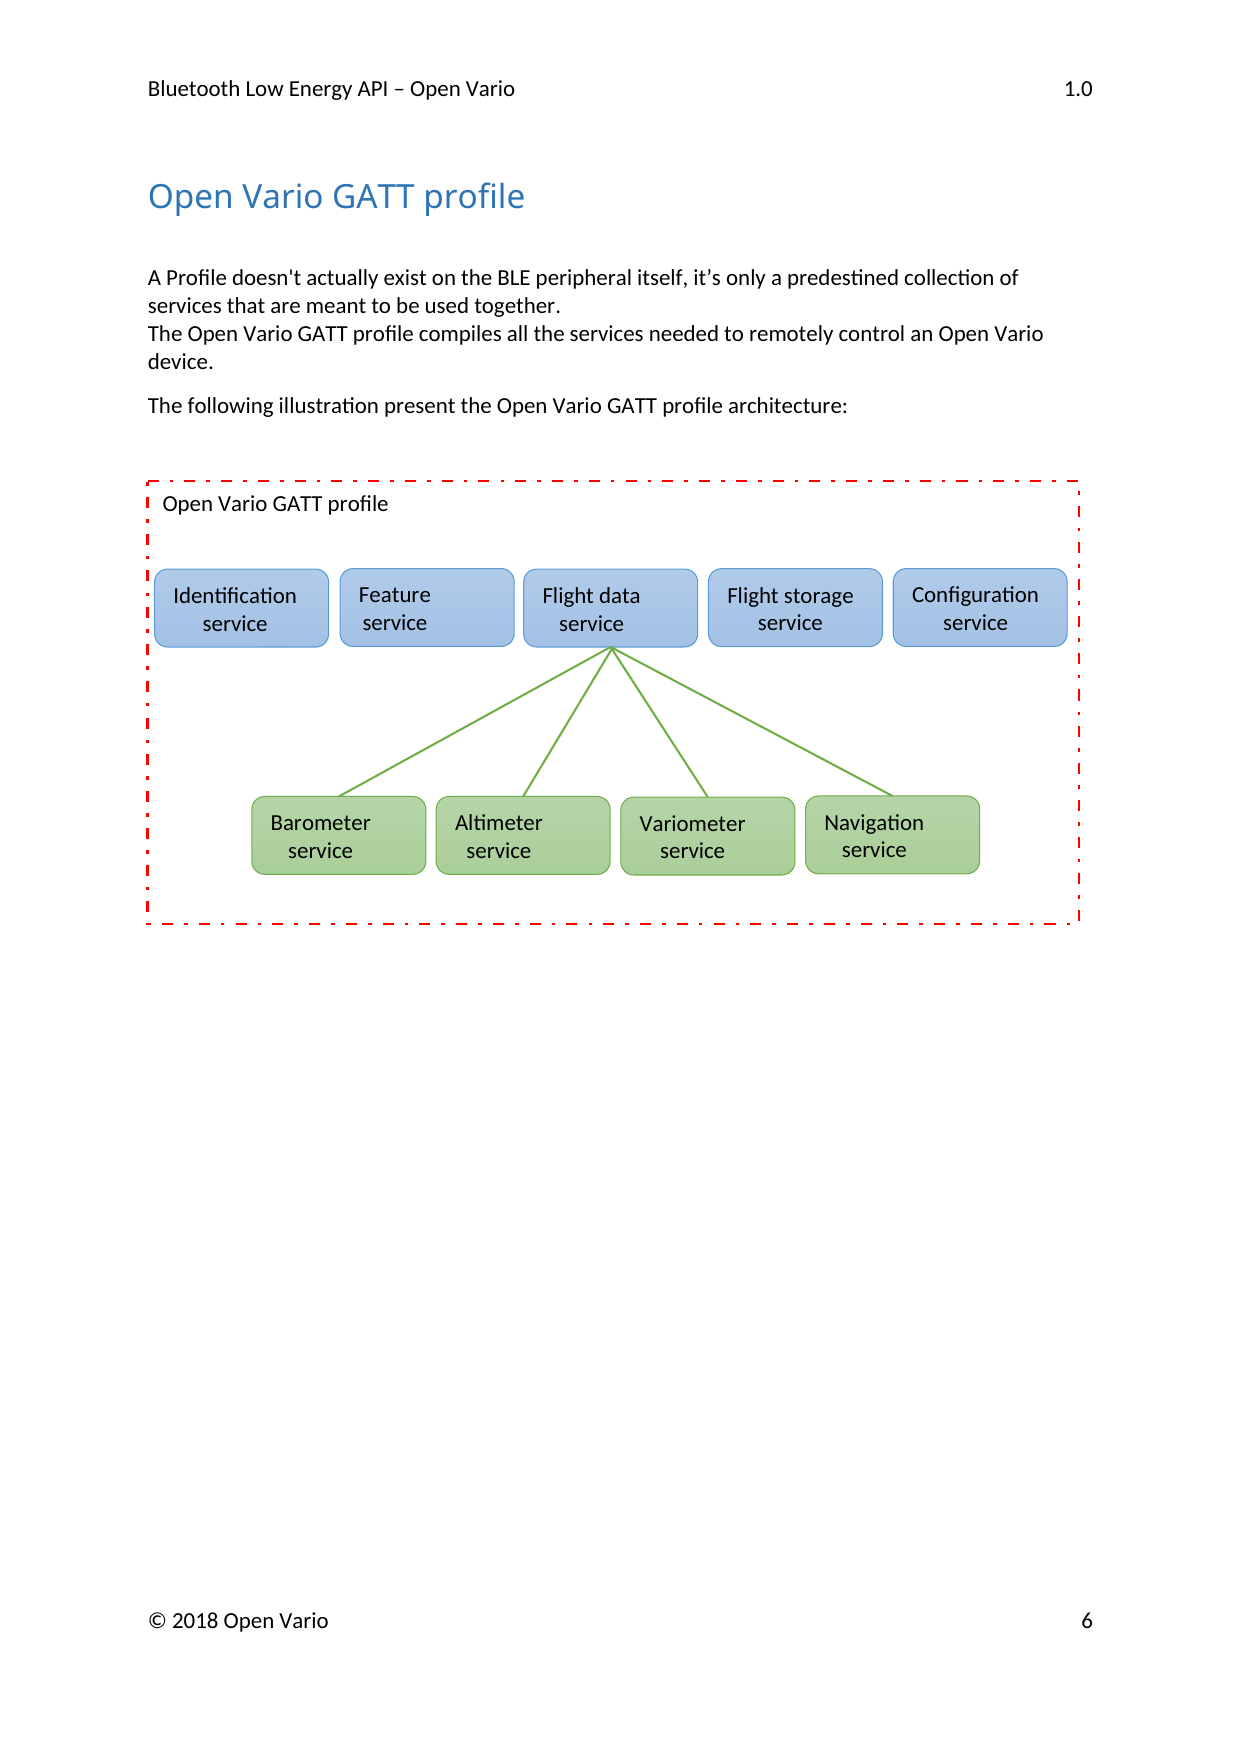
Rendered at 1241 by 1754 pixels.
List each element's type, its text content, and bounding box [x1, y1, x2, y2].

text The following illustration present the Open Vario GATT profile architecture: [148, 391, 1093, 419]
text A Profile doesn't actually exist on the BLE peripheral itself, it’s only a predestined collection of services that are meant to be used together. The Open Vario GATT profile compiles all the services needed to remotely control an Open Vario device. [148, 263, 1093, 375]
subtitle Open Vario GATT profile [148, 173, 1093, 218]
